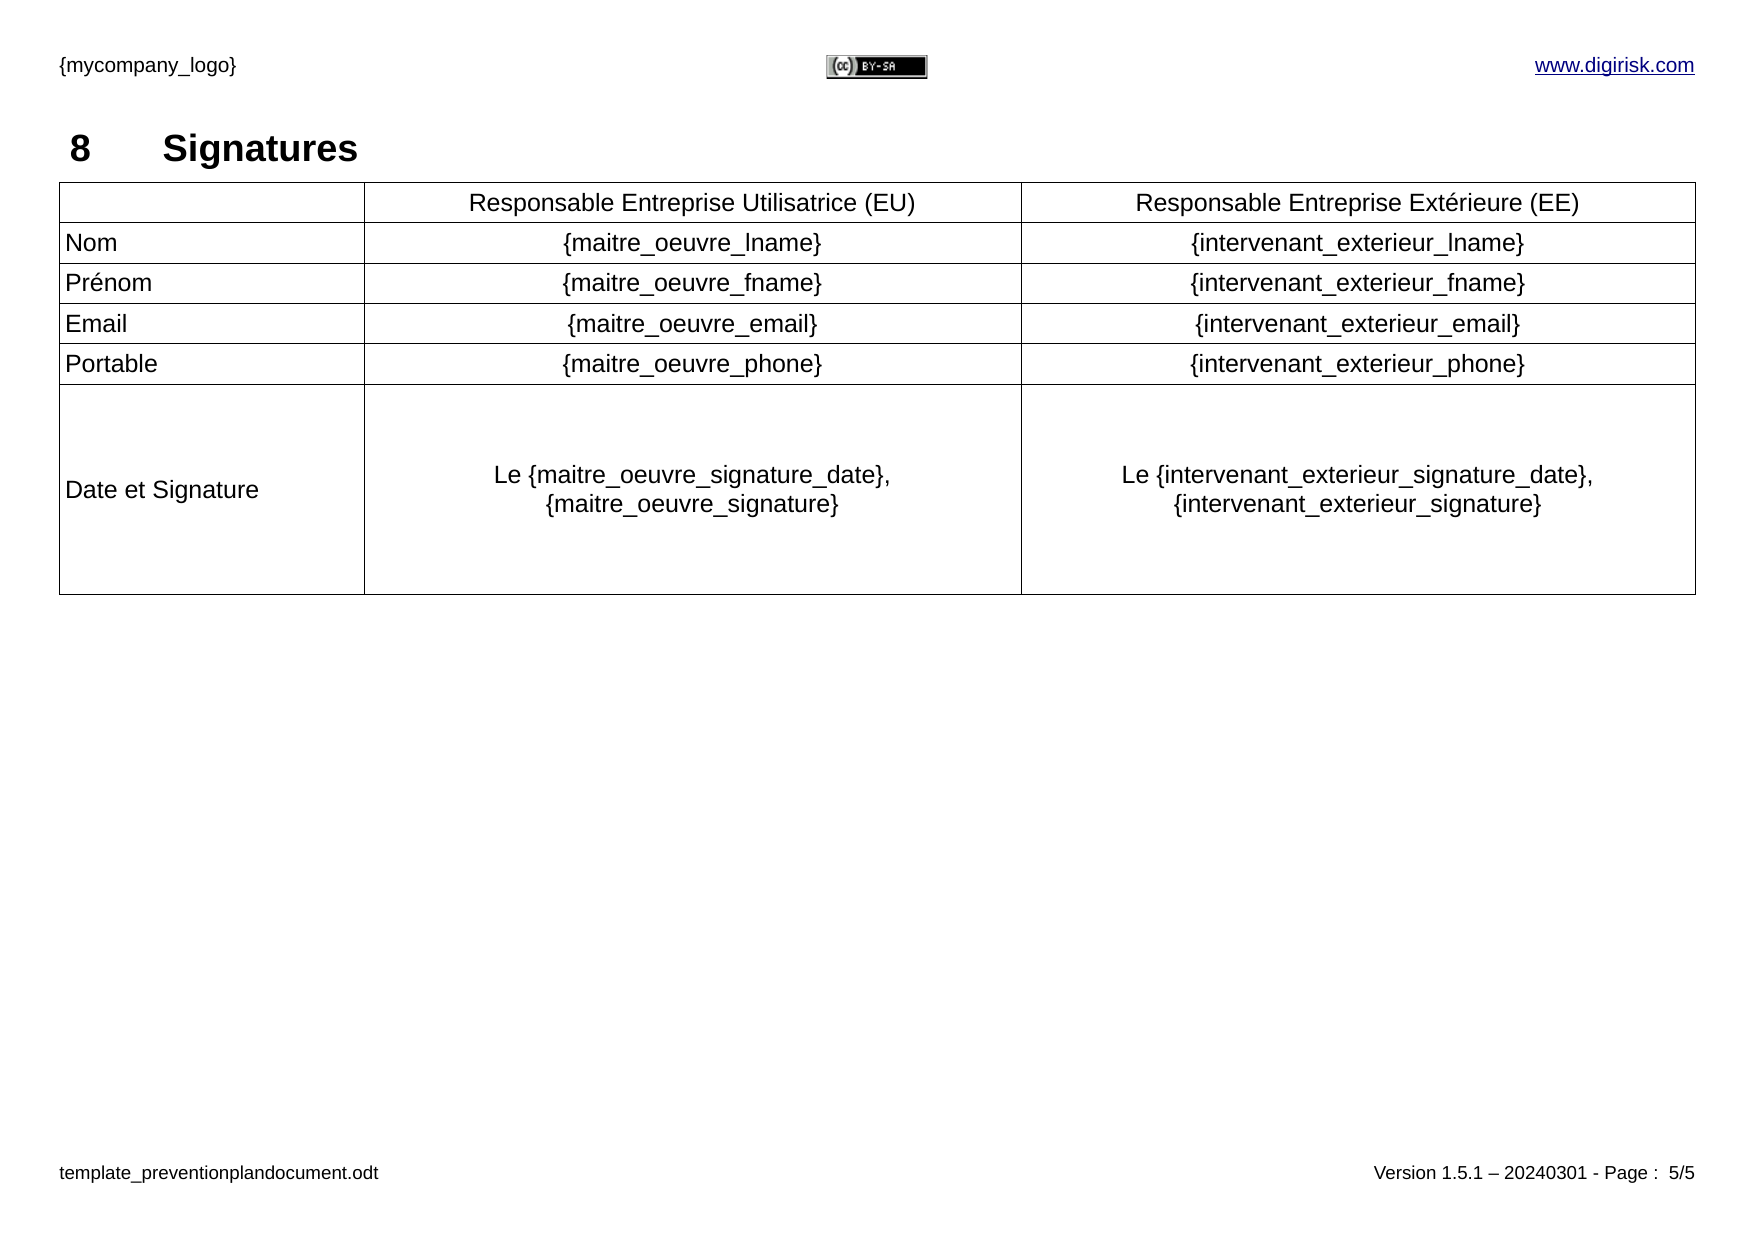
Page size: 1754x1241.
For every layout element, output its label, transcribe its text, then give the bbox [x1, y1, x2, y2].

table_header Responsable Entreprise Extérieure (EE) [1022, 183, 1695, 222]
table_cell Portable [60, 344, 364, 383]
table_cell {intervenant_exterieur_lname} [1022, 223, 1695, 262]
subtitle Signatures [59, 126, 1695, 169]
picture [826, 55, 928, 79]
table_cell {maitre_oeuvre_fname} [365, 264, 1021, 303]
table_cell Le {maitre_oeuvre_signature_date}, {maitre_oeuvre_signature} [365, 385, 1021, 594]
table_header Responsable Entreprise Utilisatrice (EU) [365, 183, 1021, 222]
table_cell Le {intervenant_exterieur_signature_date}, {intervenant_exterieur_signature} [1022, 385, 1695, 594]
table_cell Prénom [60, 264, 364, 303]
table_header [60, 183, 364, 222]
table_cell {maitre_oeuvre_lname} [365, 223, 1021, 262]
table_cell {intervenant_exterieur_email} [1022, 304, 1695, 343]
table_cell {maitre_oeuvre_phone} [365, 344, 1021, 383]
table_cell Nom [60, 223, 364, 262]
table_cell Email [60, 304, 364, 343]
table_cell {intervenant_exterieur_fname} [1022, 264, 1695, 303]
table_cell {maitre_oeuvre_email} [365, 304, 1021, 343]
table_cell {intervenant_exterieur_phone} [1022, 344, 1695, 383]
table_cell Date et Signature [60, 385, 364, 594]
